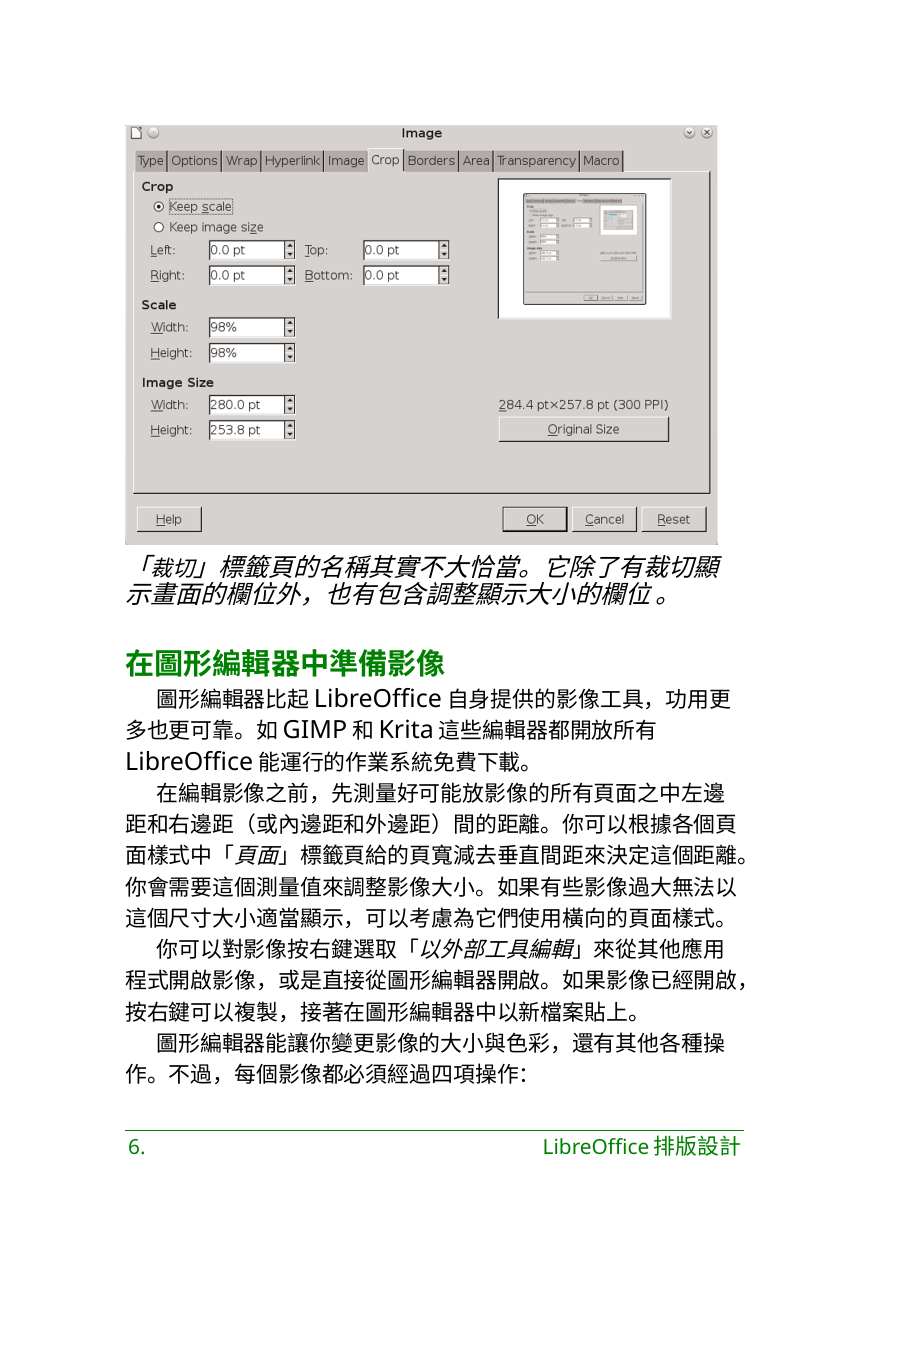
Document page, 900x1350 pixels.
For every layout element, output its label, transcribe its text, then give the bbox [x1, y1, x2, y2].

table_header [125, 125, 744, 547]
text 圖形編輯器能讓你變更影像的大小與色彩，還有其他各種操作。不過，每個影像都必須經過四項操作： [125, 1026, 744, 1089]
subtitle 在圖形編輯器中準備影像 [125, 640, 744, 683]
picture [125, 125, 718, 545]
text 你可以對影像按右鍵選取「以外部工具編輯」來從其他應用程式開啟影像，或是直接從圖形編輯器開啟。如果影像已經開啟，按右鍵可以複製，接著在圖形編輯器中以新檔案貼上。 [125, 933, 744, 1026]
text 圖形編輯器比起LibreOffice自身提供的影像工具，功用更多也更可靠。如GIMP和Krita這些編輯器都開放所有LibreOffice能運行的作業系統免費下載。 [125, 683, 744, 776]
text 在編輯影像之前，先測量好可能放影像的所有頁面之中左邊距和右邊距（或內邊距和外邊距）間的距離。你可以根據各個頁面樣式中「頁面」標籤頁給的頁寬減去垂直間距來決定這個距離。你會需要這個測量值來調整影像大小。如果有些影像過大無法以這個尺寸大小適當顯示，可以考慮為它們使用橫向的頁面樣式。 [125, 776, 744, 933]
table_cell 「裁切」標籤頁的名稱其實不大恰當。它除了有裁切顯示畫面的欄位外，也有包含調整顯示大小的欄位 。 [125, 547, 744, 609]
